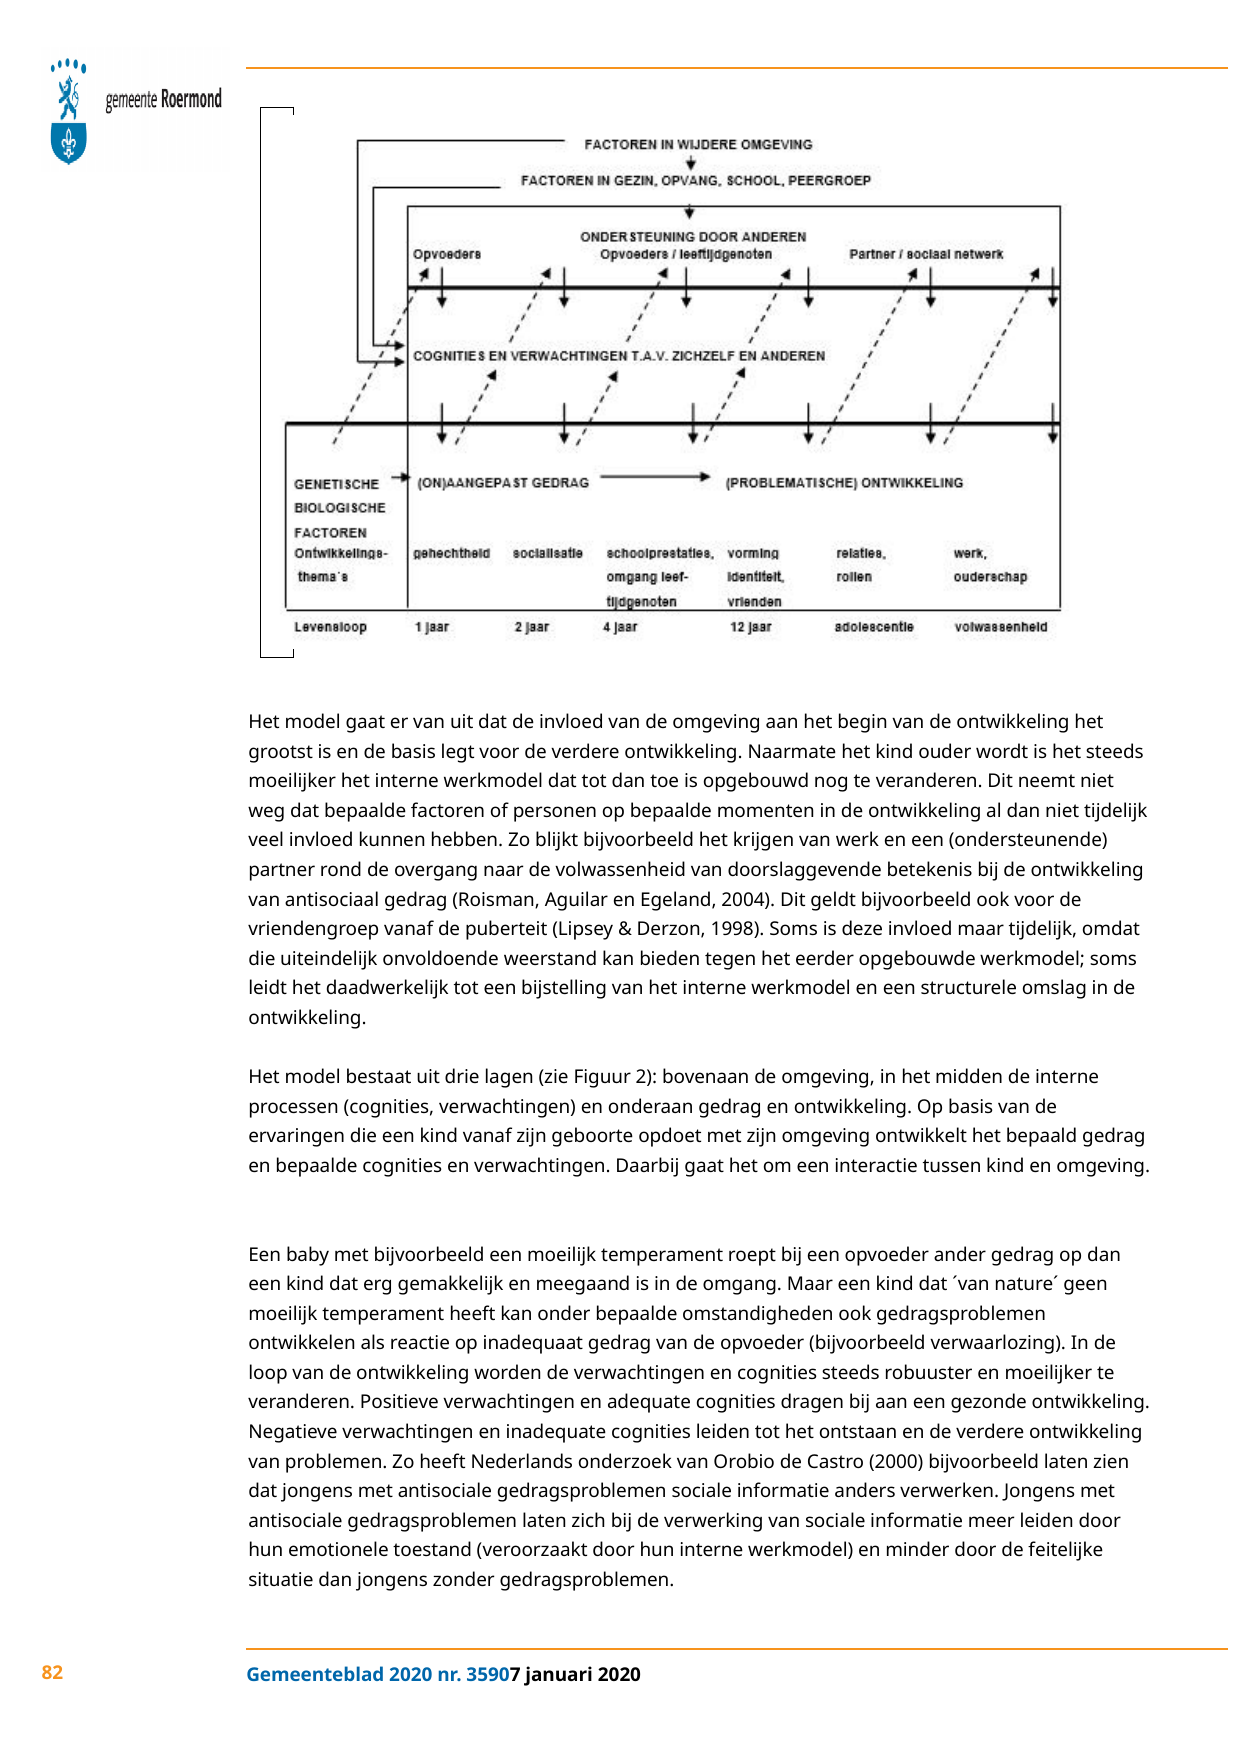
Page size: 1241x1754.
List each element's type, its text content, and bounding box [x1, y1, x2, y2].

picture [268, 115, 1091, 649]
picture [41, 47, 231, 172]
text Een baby met bijvoorbeeld een moeilijk temperament roept bij een opvoeder ander gedrag op dan een kind dat erg gemakkelijk en meegaand is in de omgang. Maar een kind dat ´van nature´ geen moeilijk temperament heeft kan onder bepaalde omstandigheden ook gedragsproblemen ontwikkelen als reactie op inadequaat gedrag van de opvoeder (bijvoorbeeld verwaarlozing). In de loop van de ontwikkeling worden de verwachtingen en cognities steeds robuuster en moeilijker te veranderen. Positieve verwachtingen en adequate cognities dragen bij aan een gezonde ontwikkeling. Negatieve verwachtingen en inadequate cognities leiden tot het ontstaan en de verdere ontwikkeling van problemen. Zo heeft Nederlands onderzoek van Orobio de Castro (2000) bijvoorbeeld laten zien dat jongens met antisociale gedragsproblemen sociale informatie anders verwerken. Jongens met antisociale gedragsproblemen laten zich bij de verwerking van sociale informatie meer leiden door hun emotionele toestand (veroorzaakt door hun interne werkmodel) en minder door de feitelijke situatie dan jongens zonder gedragsproblemen. [248, 1241, 1152, 1592]
text Het model gaat er van uit dat de invloed van de omgeving aan het begin van de ontwikkeling het grootst is en de basis legt voor de verdere ontwikkeling. Naarmate het kind ouder wordt is het steeds moeilijker het interne werkmodel dat tot dan toe is opgebouwd nog te veranderen. Dit neemt niet weg dat bepaalde factoren of personen op bepaalde momenten in de ontwikkeling al dan niet tijdelijk veel invloed kunnen hebben. Zo blijkt bijvoorbeeld het krijgen van werk en een (ondersteunende) partner rond de overgang naar de volwassenheid van doorslaggevende betekenis bij de ontwikkeling van antisociaal gedrag (Roisman, Aguilar en Egeland, 2004). Dit geldt bijvoorbeeld ook voor de vriendengroep vanaf de puberteit (Lipsey & Derzon, 1998). Soms is deze invloed maar tijdelijk, omdat die uiteindelijk onvoldoende weerstand kan bieden tegen het eerder opgebouwde werkmodel; soms leidt het daadwerkelijk tot een bijstelling van het interne werkmodel en een structurele omslag in de ontwikkeling. [248, 708, 1152, 1030]
text Het model bestaat uit drie lagen (zie Figuur 2): bovenaan de omgeving, in het midden de interne processen (cognities, verwachtingen) en onderaan gedrag en ontwikkeling. Op basis van de ervaringen die een kind vanaf zijn geboorte opdoet met zijn omgeving ontwikkelt het bepaald gedrag en bepaalde cognities en verwachtingen. Daarbij gaat het om een interactie tussen kind en omgeving. [248, 1063, 1152, 1178]
